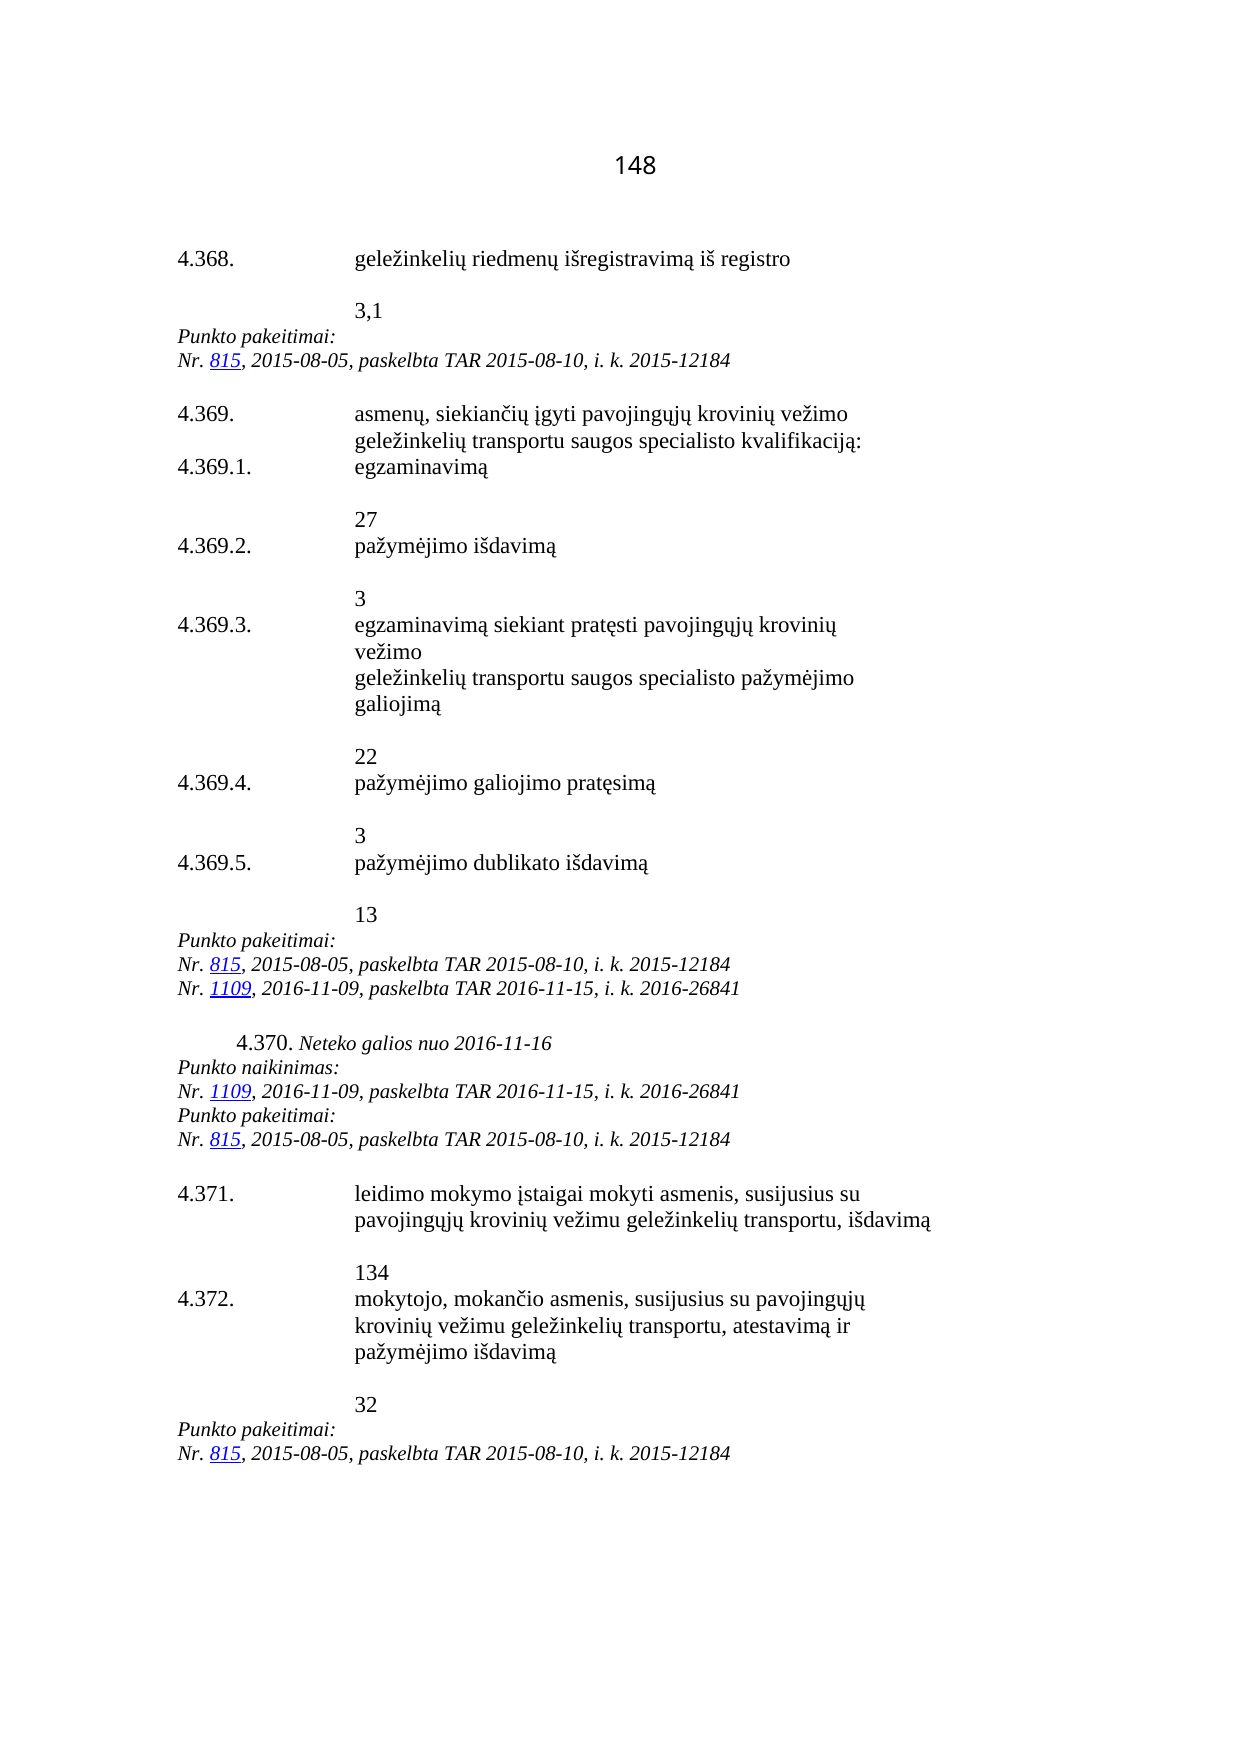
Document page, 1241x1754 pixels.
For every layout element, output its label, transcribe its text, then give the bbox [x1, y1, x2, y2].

text 4.369.1. egzaminavimą 27 [177, 453, 892, 532]
text Punkto pakeitimai: [177, 928, 1093, 952]
text Nr. 1109, 2016-11-09, paskelbta TAR 2016-11-15, i. k. 2016-26841 [177, 976, 1093, 1000]
text 4.369. asmenų, siekiančių įgyti pavojingųjų krovinių vežimo [177, 401, 892, 427]
text Punkto pakeitimai: [177, 1417, 1093, 1441]
text Nr. 815, 2015-08-05, paskelbta TAR 2015-08-10, i. k. 2015-12184 [177, 348, 1093, 372]
text Punkto pakeitimai: [177, 1103, 1093, 1127]
text 4.371. leidimo mokymo įstaigai mokyti asmenis, susijusius su [177, 1180, 945, 1206]
text pažymėjimo išdavimą 32 [354, 1338, 945, 1417]
text 4.368. geležinkelių riedmenų išregistravimą iš registro 3,1 [177, 244, 945, 324]
text pavojingųjų krovinių vežimu geležinkelių transportu, išdavimą 134 [354, 1206, 945, 1285]
text galiojimą 22 [354, 690, 892, 769]
text Punkto naikinimas: [177, 1055, 1093, 1079]
text krovinių vežimu geležinkelių transportu, atestavimą ir [354, 1312, 945, 1338]
text geležinkelių transportu saugos specialisto kvalifikaciją: [354, 427, 892, 453]
text 4.369.5. pažymėjimo dublikato išdavimą 13 [177, 848, 892, 928]
text Nr. 1109, 2016-11-09, paskelbta TAR 2016-11-15, i. k. 2016-26841 [177, 1079, 1093, 1103]
text 4.369.4. pažymėjimo galiojimo pratęsimą 3 [177, 769, 892, 848]
text geležinkelių transportu saugos specialisto pažymėjimo [354, 664, 892, 690]
text 4.372. mokytojo, mokančio asmenis, susijusius su pavojingųjų [177, 1285, 945, 1312]
text Nr. 815, 2015-08-05, paskelbta TAR 2015-08-10, i. k. 2015-12184 [177, 1127, 1093, 1151]
text Nr. 815, 2015-08-05, paskelbta TAR 2015-08-10, i. k. 2015-12184 [177, 952, 1093, 976]
text 4.369.3. egzaminavimą siekiant pratęsti pavojingųjų krovinių vežimo [177, 611, 892, 664]
text Punkto pakeitimai: [177, 324, 1093, 348]
text 4.370. Neteko galios nuo 2016-11-16 [177, 1028, 1093, 1055]
text 4.369.2. pažymėjimo išdavimą 3 [177, 532, 892, 611]
text Nr. 815, 2015-08-05, paskelbta TAR 2015-08-10, i. k. 2015-12184 [177, 1441, 1093, 1465]
